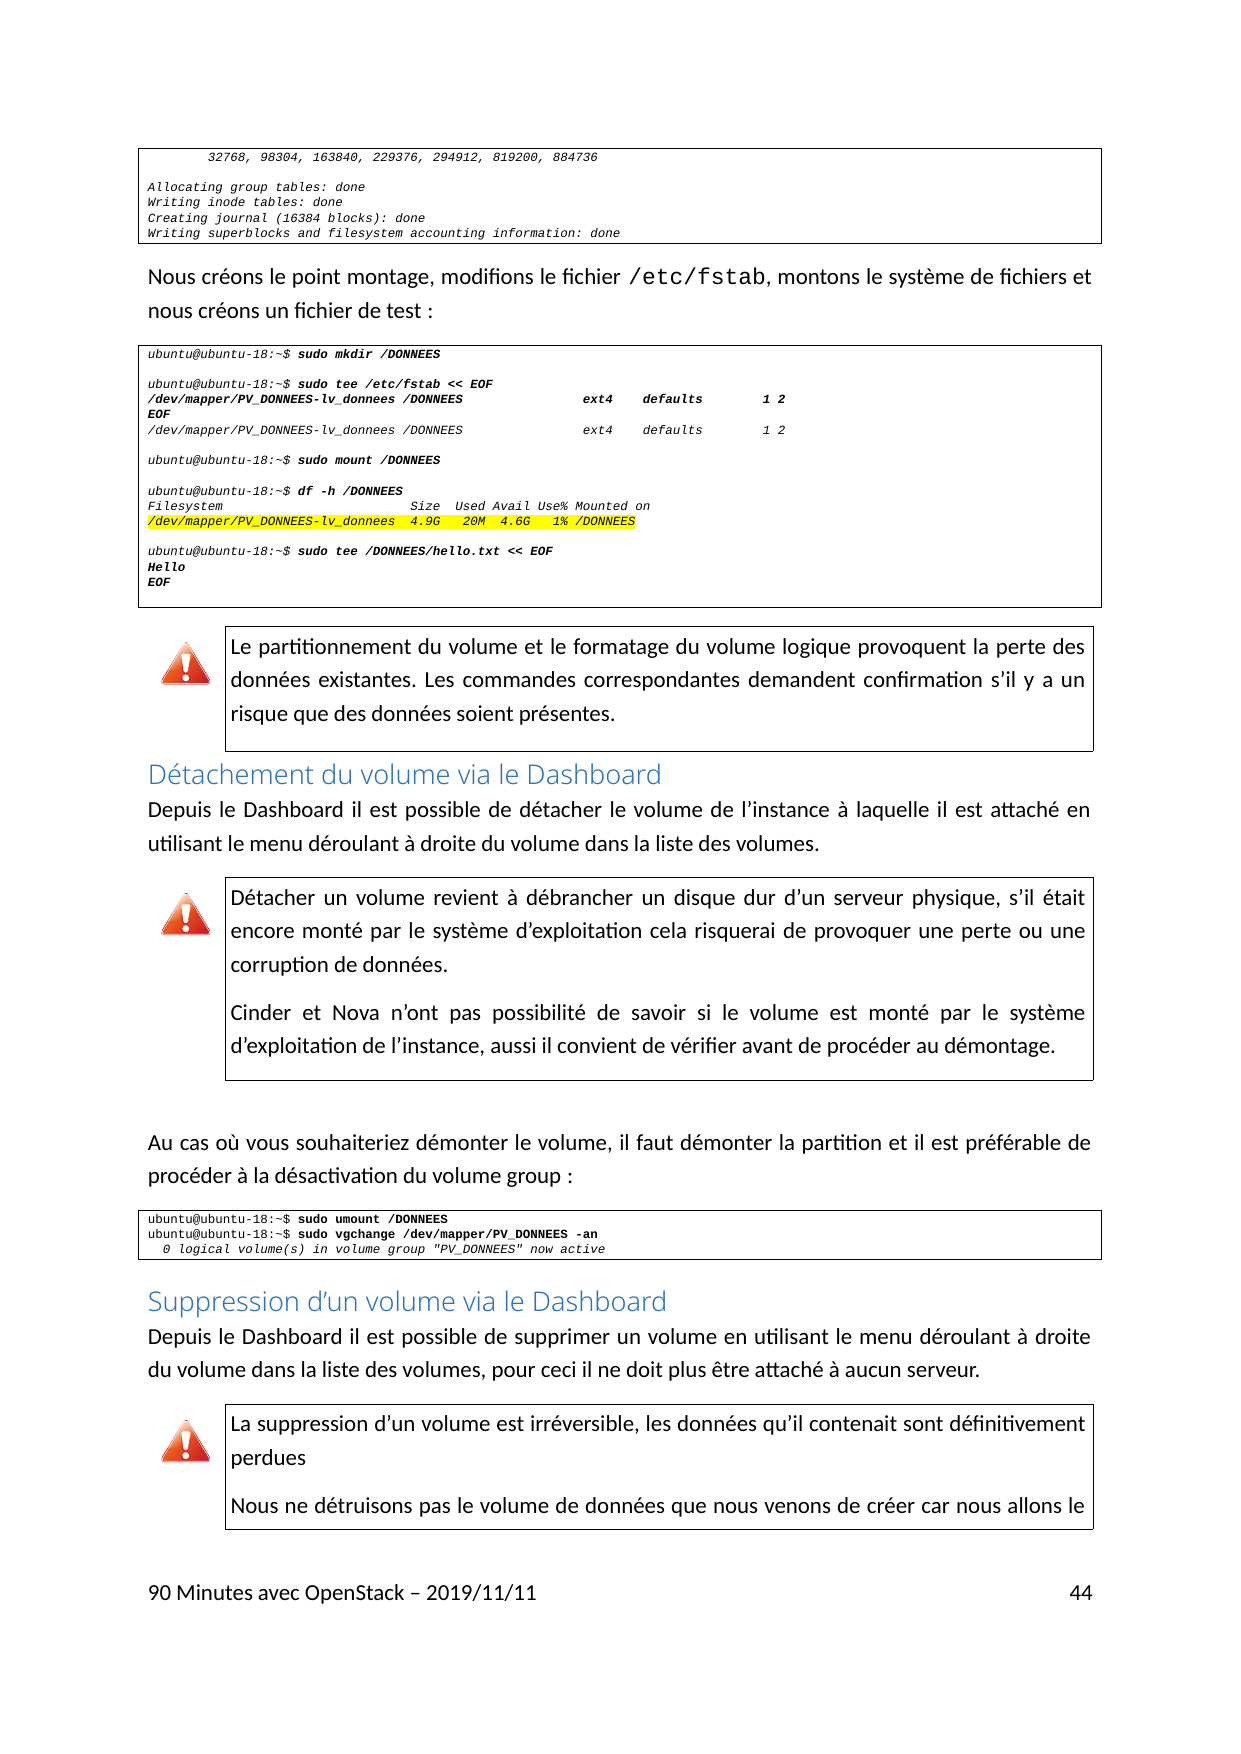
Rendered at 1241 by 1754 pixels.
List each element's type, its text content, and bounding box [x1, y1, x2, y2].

table_header [148, 626, 224, 751]
text Writing inode tables: done [139, 193, 1101, 208]
text ubuntu@ubuntu-18:~$ df -h /DONNEES [139, 481, 1101, 497]
text 0 logical volume(s) in volume group "PV_DONNEES" now active [139, 1240, 1101, 1259]
text Nous créons le point montage, modifions le fichier /etc/fstab, montons le système de fichiers et nous créons un fichier de test : [148, 262, 1093, 324]
text ubuntu@ubuntu-18:~$ sudo umount /DONNEES [139, 1211, 1101, 1225]
text Hello [139, 557, 1101, 573]
text /dev/mapper/PV_DONNEES-lv_donnees /DONNEES ext4 defaults 1 2 [139, 390, 1101, 405]
text Allocating group tables: done [139, 178, 1101, 193]
text ubuntu@ubuntu-18:~$ sudo tee /etc/fstab << EOF [139, 375, 1101, 390]
table_header [148, 1404, 224, 1529]
table_header La suppression d’un volume est irréversible, les données qu’il contenait sont définitivement perdues Nous ne détruisons pas le volume de données que nous venons de créer car nous allons le [226, 1405, 1093, 1529]
table_header [148, 877, 224, 1080]
text Filesystem Size Used Avail Use% Mounted on [139, 497, 1101, 512]
text Depuis le Dashboard il est possible de supprimer un volume en utilisant le menu déroulant à droite du volume dans la liste des volumes, pour ceci il ne doit plus être attaché à aucun serveur. [148, 1322, 1093, 1384]
text ubuntu@ubuntu-18:~$ sudo tee /DONNEES/hello.txt << EOF [139, 542, 1101, 557]
text ubuntu@ubuntu-18:~$ sudo mkdir /DONNEES [139, 346, 1101, 362]
text Creating journal (16384 blocks): done [139, 208, 1101, 224]
text ubuntu@ubuntu-18:~$ sudo mount /DONNEES [139, 451, 1101, 468]
text /dev/mapper/PV_DONNEES-lv_donnees 4.9G 20M 4.6G 1% /DONNEES [139, 512, 1101, 529]
text Writing superblocks and filesystem accounting information: done [139, 224, 1101, 243]
table_header Détacher un volume revient à débrancher un disque dur d’un serveur physique, s’il était encore monté par le système d’exploitation cela risquerai de provoquer une perte ou une corruption de données. Cinder et Nova n’ont pas possibilité de savoir si le volume est monté par le système d’exploitation de l’instance, aussi il convient de vérifier avant de procéder au démontage. [226, 878, 1093, 1080]
text EOF [139, 405, 1101, 421]
text 32768, 98304, 163840, 229376, 294912, 819200, 884736 [139, 149, 1101, 165]
text Depuis le Dashboard il est possible de détacher le volume de l’instance à laquelle il est attaché en utilisant le menu déroulant à droite du volume dans la liste des volumes. [148, 795, 1093, 857]
text EOF [139, 573, 1101, 590]
subtitle Détachement du volume via le Dashboard [148, 755, 1093, 792]
text Au cas où vous souhaiteriez démonter le volume, il faut démonter la partition et il est préférable de procéder à la désactivation du volume group : [148, 1128, 1093, 1189]
table_header Le partitionnement du volume et le formatage du volume logique provoquent la perte des données existantes. Les commandes correspondantes demandent confirmation s’il y a un risque que des données soient présentes. [226, 627, 1093, 751]
subtitle Suppression d’un volume via le Dashboard [148, 1282, 1093, 1319]
text /dev/mapper/PV_DONNEES-lv_donnees /DONNEES ext4 defaults 1 2 [139, 421, 1101, 438]
text ubuntu@ubuntu-18:~$ sudo vgchange /dev/mapper/PV_DONNEES -an [139, 1225, 1101, 1240]
